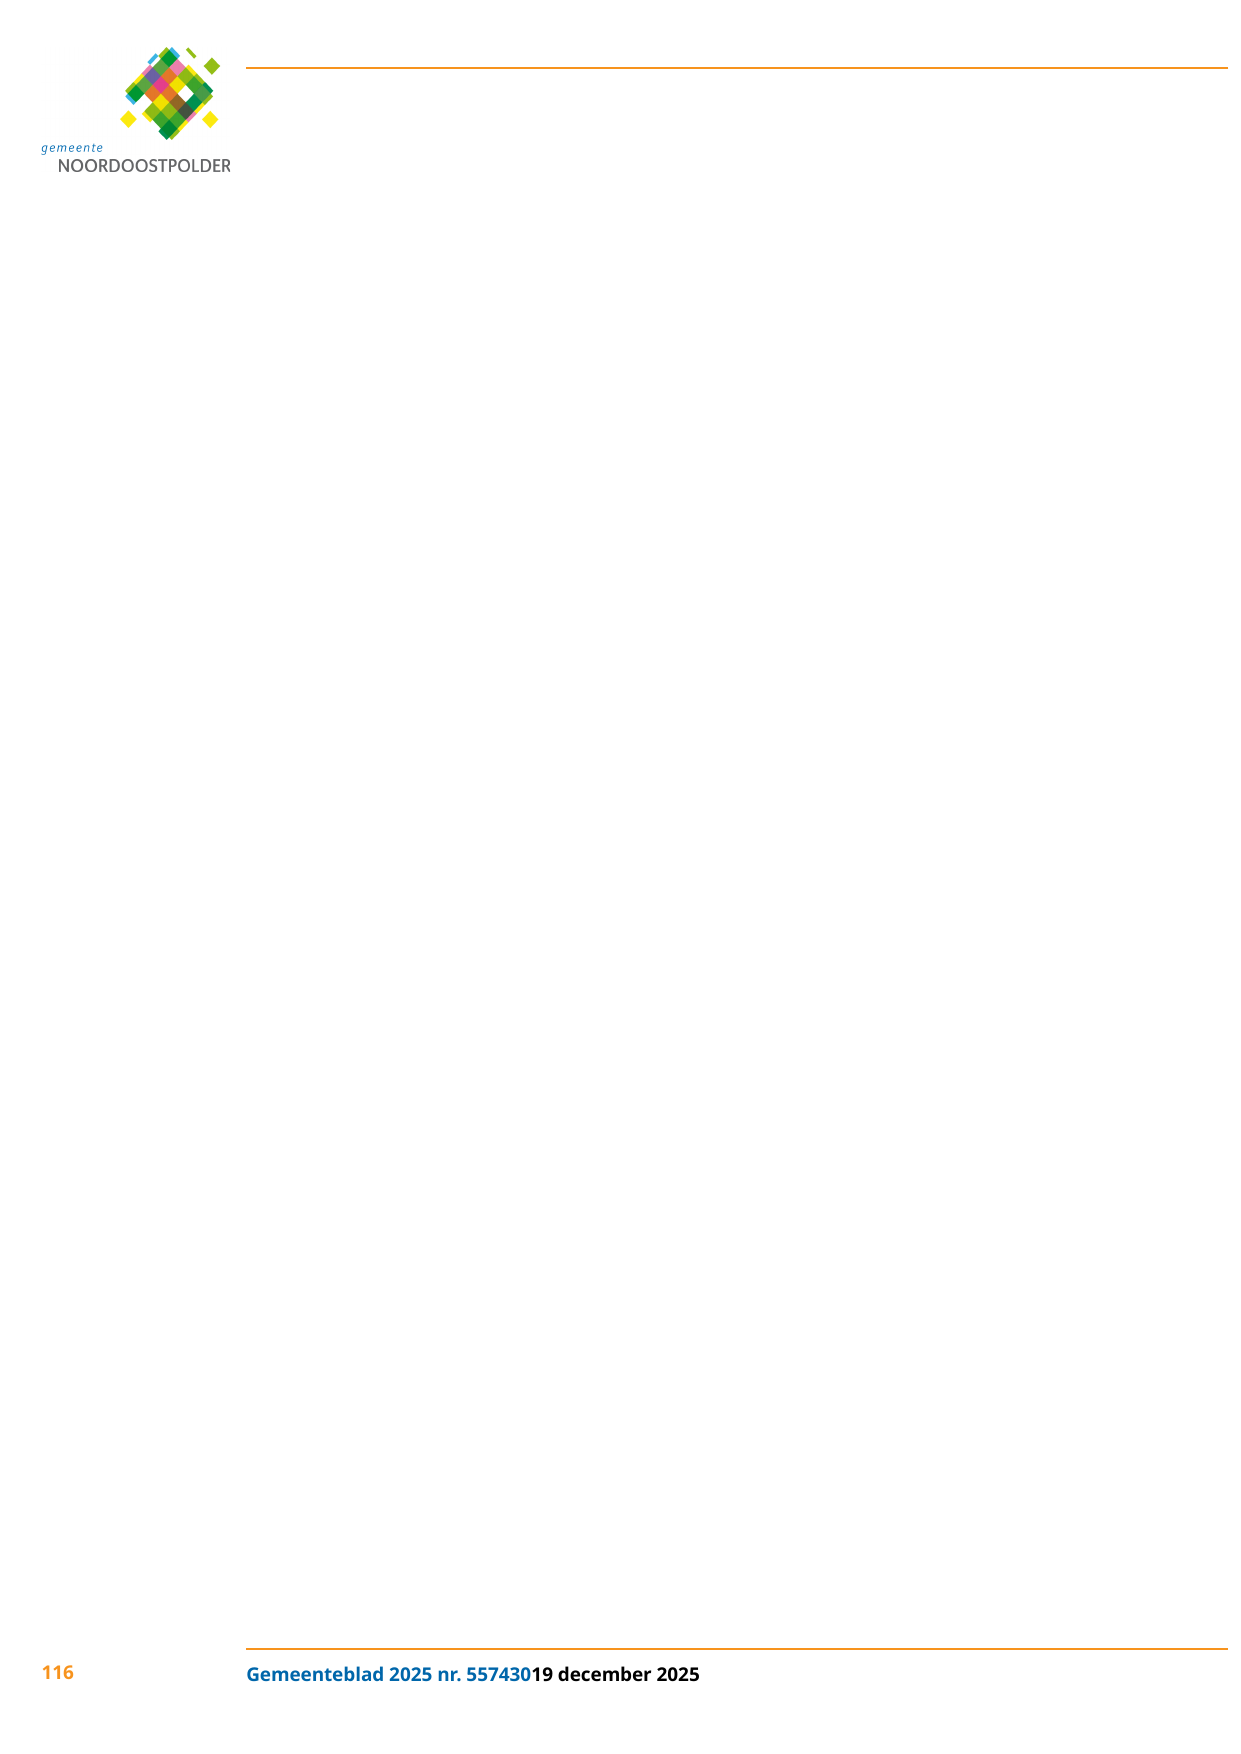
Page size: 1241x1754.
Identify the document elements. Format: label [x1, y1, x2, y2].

picture [41, 47, 231, 172]
